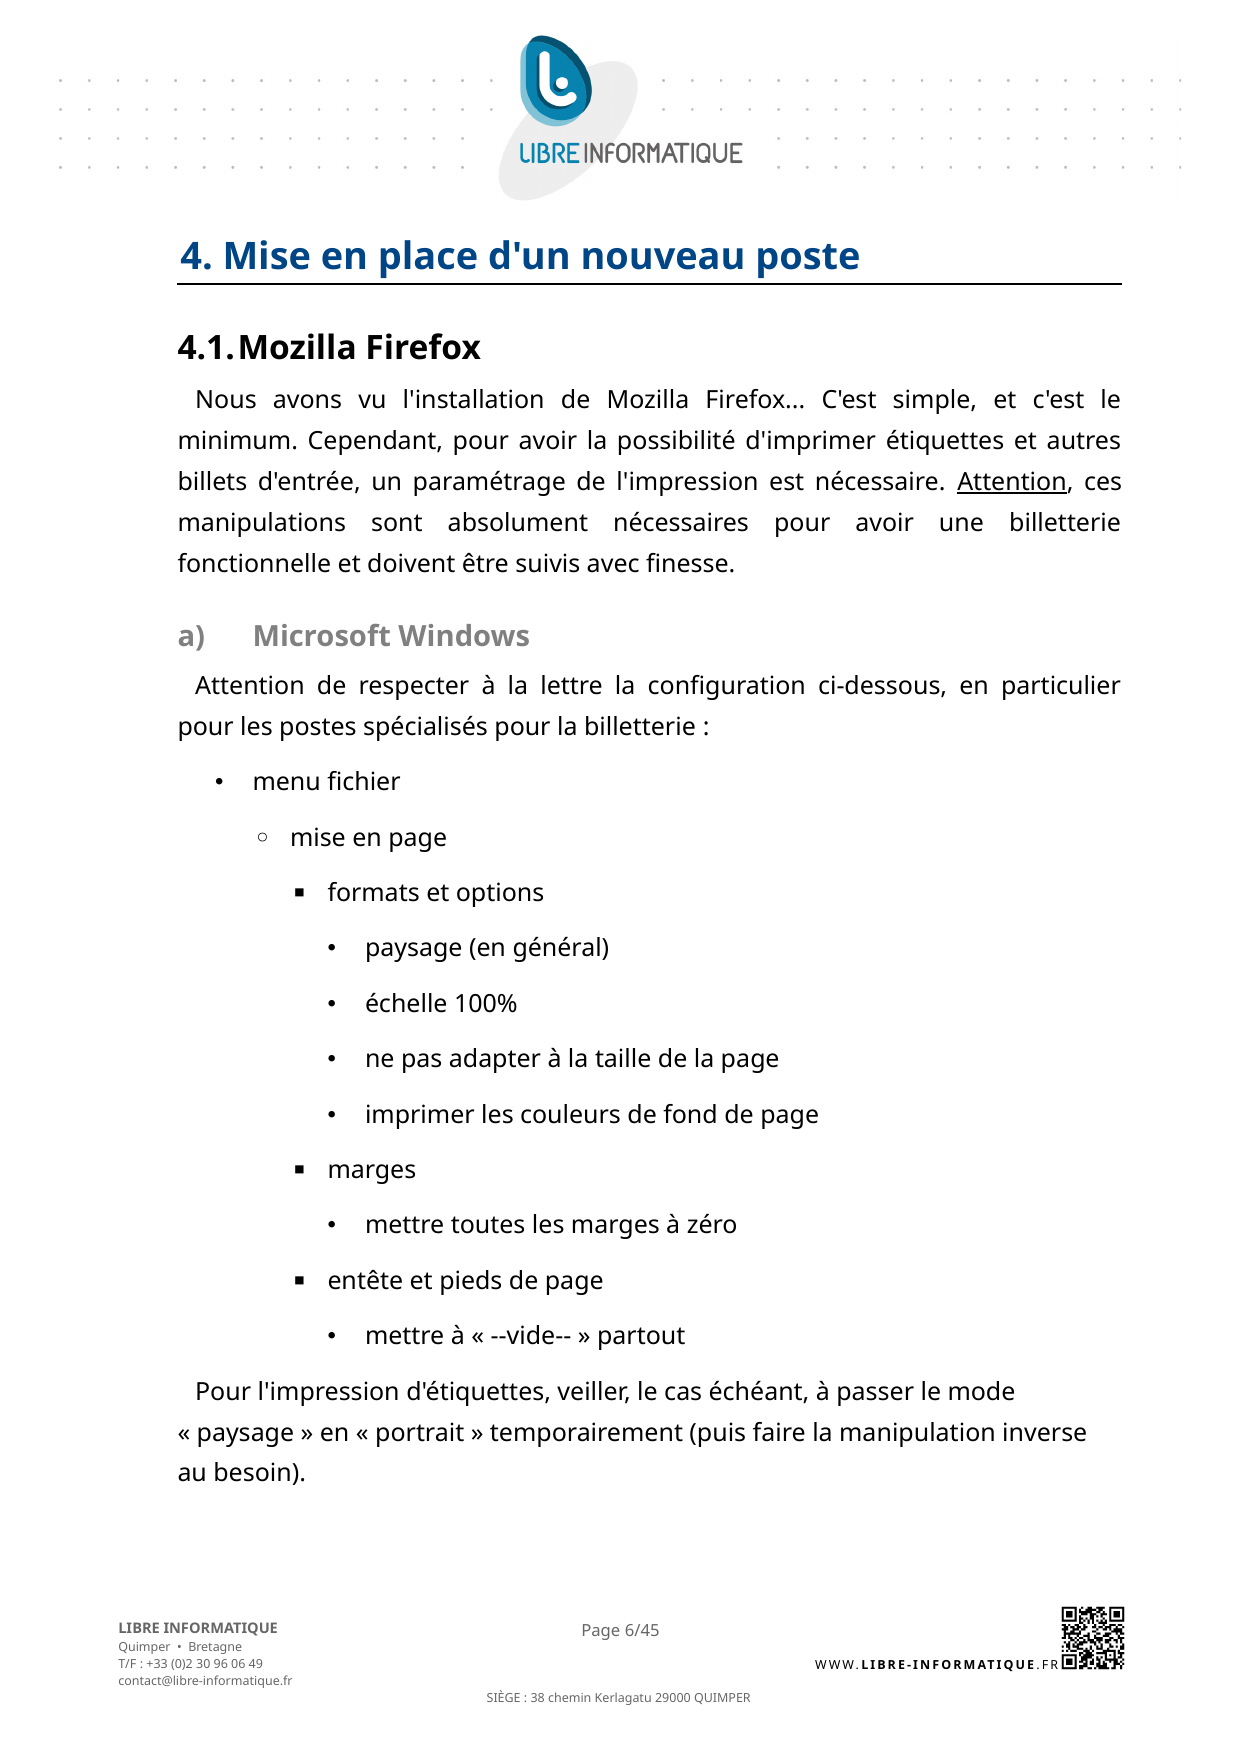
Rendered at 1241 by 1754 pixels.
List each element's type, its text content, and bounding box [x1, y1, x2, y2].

picture [540, 52, 576, 106]
subtitle Mise en place d'un nouveau poste [177, 226, 1122, 283]
text Pour l'impression d'étiquettes, veiller, le cas échéant, à passer le mode « paysage » en « portrait » temporairement (puis faire la manipulation inverse au besoin). [177, 1373, 1122, 1489]
subtitle Microsoft Windows [177, 615, 1122, 655]
list paysage (en général) [327, 930, 1122, 964]
list mettre à « --vide-- » partout [327, 1318, 1122, 1352]
subtitle Mozilla Firefox [177, 324, 1122, 369]
list mise en page [252, 819, 1122, 853]
list imprimer les couleurs de fond de page [327, 1096, 1122, 1130]
list mettre toutes les marges à zéro [327, 1207, 1122, 1241]
list entête et pieds de page [290, 1262, 1122, 1297]
list échelle 100% [327, 985, 1122, 1019]
picture [557, 78, 567, 88]
text Nous avons vu l'installation de Mozilla Firefox... C'est simple, et c'est le minimum. Cependant, pour avoir la possibilité d'imprimer étiquettes et autres billets d'entrée, un paramétrage de l'impression est nécessaire. Attention, ces manipulations sont absolument nécessaires pour avoir une billetterie fonctionnelle et doivent être suivis avec finesse. [177, 382, 1122, 579]
picture [59, 35, 1182, 201]
list menu fichier [215, 764, 1122, 798]
list formats et options [290, 874, 1122, 909]
picture [1051, 1596, 1135, 1680]
list ne pas adapter à la taille de la page [327, 1041, 1122, 1075]
list marges [290, 1152, 1122, 1186]
text Attention de respecter à la lettre la configuration ci-dessous, en particulier pour les postes spécialisés pour la billetterie : [177, 667, 1122, 742]
